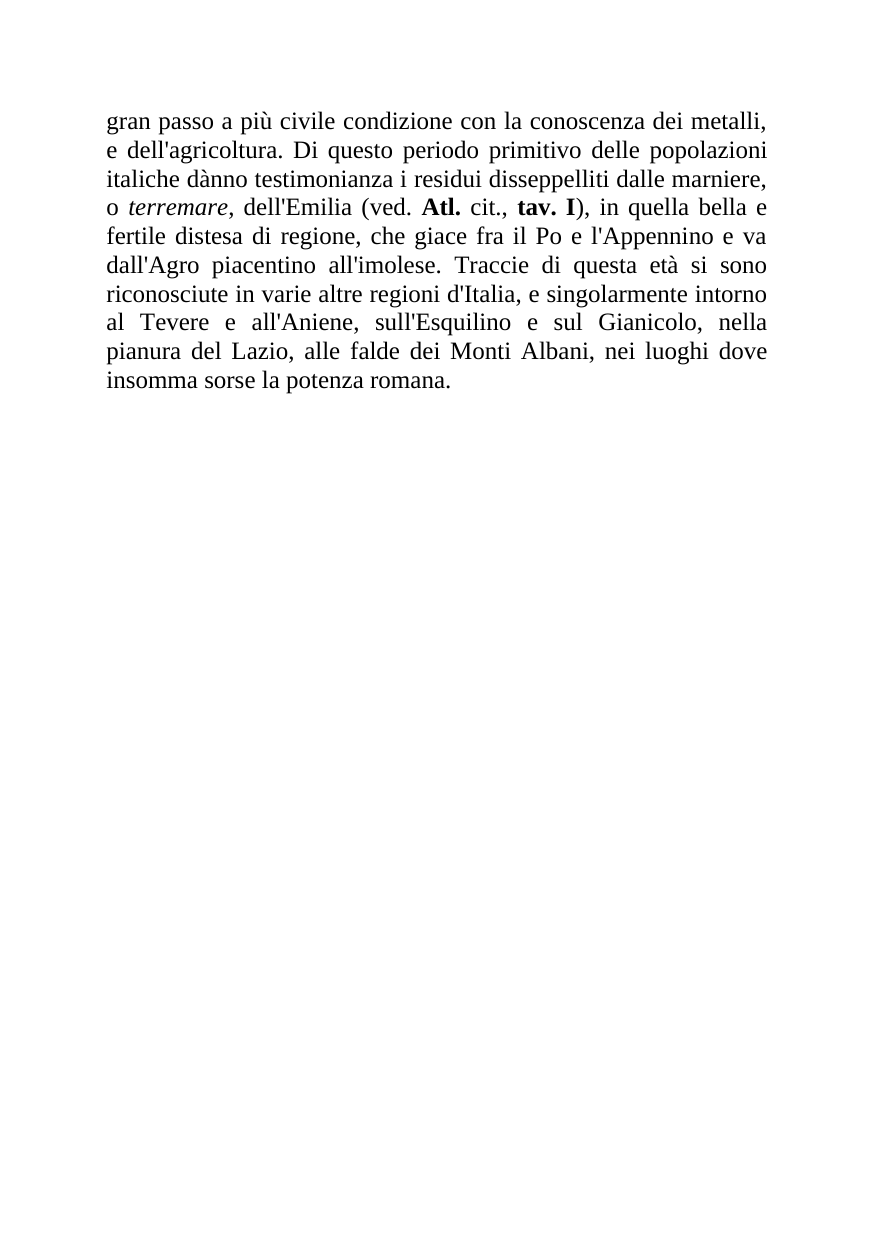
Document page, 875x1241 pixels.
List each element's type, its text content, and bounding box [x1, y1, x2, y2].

text gran passo a più civile condizione con la conoscenza dei metalli, e dell'agricoltura. Di questo periodo primitivo delle popolazioni italiche dànno testimonianza i residui disseppelliti dalle marniere, o terremare, dell'Emilia (ved. Atl. cit., tav. I), in quella bella e fertile distesa di regione, che giace fra il Po e l'Appennino e va dall'Agro piacentino all'imolese. Traccie di questa età si sono riconosciute in varie altre regioni d'Italia, e singolarmente intorno al Tevere e all'Aniene, sull'Esquilino e sul Gianicolo, nella pianura del Lazio, alle falde dei Monti Albani, nei luoghi dove insomma sorse la potenza romana. [106, 106, 768, 394]
